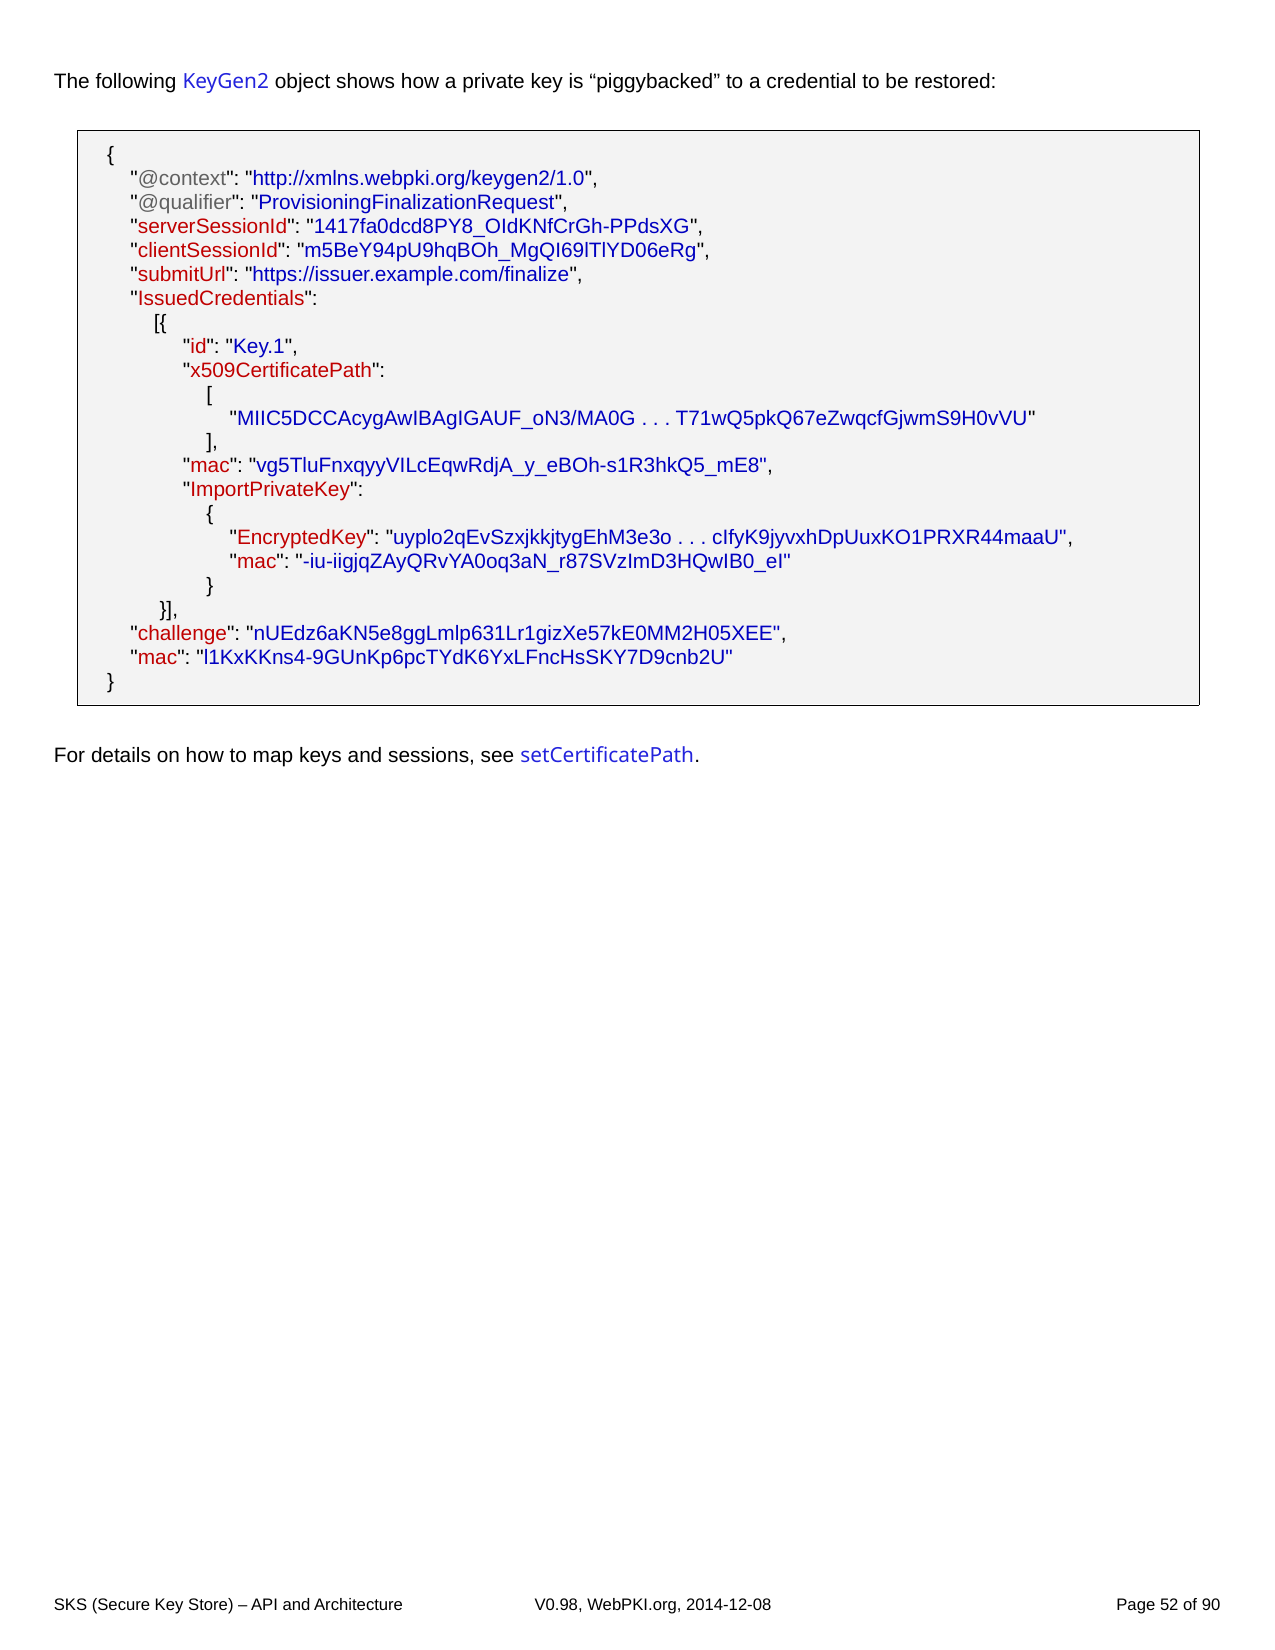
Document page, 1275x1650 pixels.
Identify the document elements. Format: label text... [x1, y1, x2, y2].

table_header { "@context": "http://xmlns.webpki.org/keygen2/1.0", "@qualifier": "ProvisioningFinalizationRequest", "serverSessionId": "1417fa0dcd8PY8_OIdKNfCrGh-PPdsXG", "clientSessionId": "m5BeY94pU9hqBOh_MgQI69lTlYD06eRg", "submitUrl": "https://issuer.example.com/finalize", "IssuedCredentials": [{ "id": "Key.1", "x509CertificatePath": [ "MIIC5DCCAcygAwIBAgIGAUF_oN3/MA0G . . . T71wQ5pkQ67eZwqcfGjwmS9H0vVU" ], "mac": "vg5TluFnxqyyVILcEqwRdjA_y_eBOh-s1R3hkQ5_mE8", "ImportPrivateKey": { "EncryptedKey": "uyplo2qEvSzxjkkjtygEhM3e3o . . . cIfyK9jyvxhDpUuxKO1PRXR44maaU", "mac": "-iu-iigjqZAyQRvYA0oq3aN_r87SVzImD3HQwIB0_eI" } }], "challenge": "nUEdz6aKN5e8ggLmlp631Lr1gizXe57kE0MM2H05XEE", "mac": "l1KxKKns4-9GUnKp6pcTYdK6YxLFncHsSKY7D9cnb2U" } [78, 131, 1199, 704]
text For details on how to map keys and sessions, see setCertificatePath. [54, 740, 1221, 769]
text The following KeyGen2 object shows how a private key is “piggybacked” to a credential to be restored: [54, 66, 1221, 118]
